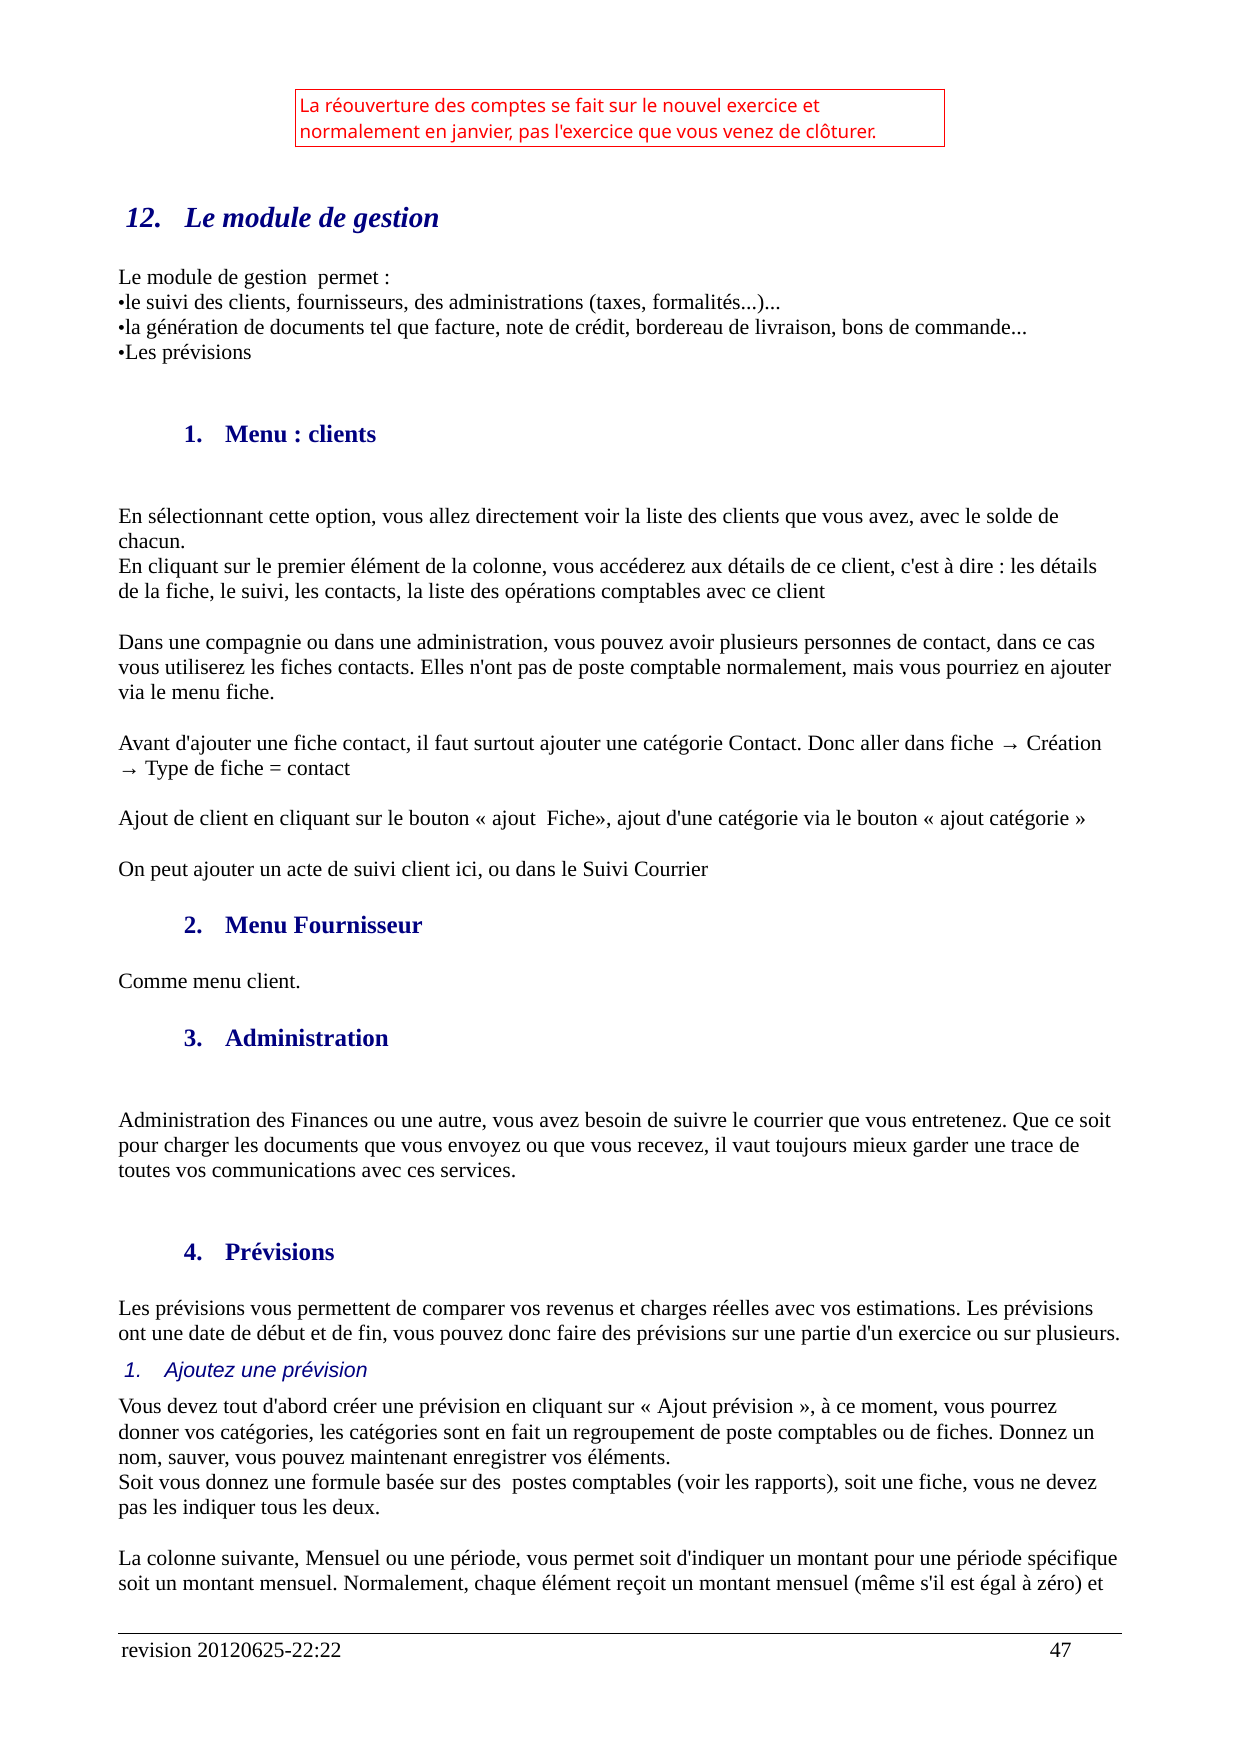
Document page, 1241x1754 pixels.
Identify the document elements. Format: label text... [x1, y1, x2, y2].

text Soit vous donnez une formule basée sur des postes comptables (voir les rapports), soit une fiche, vous ne devez pas les indiquer tous les deux. [118, 1469, 1122, 1519]
text On peut ajouter un acte de suivi client ici, ou dans le Suivi Courrier [118, 856, 1122, 881]
text En cliquant sur le premier élément de la colonne, vous accéderez aux détails de ce client, c'est à dire : les détails de la fiche, le suivi, les contacts, la liste des opérations comptables avec ce client [118, 553, 1122, 603]
list le suivi des clients, fournisseurs, des administrations (taxes, formalités...)... [118, 289, 1122, 314]
text Les prévisions vous permettent de comparer vos revenus et charges réelles avec vos estimations. Les prévisions ont une date de début et de fin, vous pouvez donc faire des prévisions sur une partie d'un exercice ou sur plusieurs. [118, 1295, 1122, 1346]
subtitle Le module de gestion [118, 201, 1122, 234]
text La réouverture des comptes se fait sur le nouvel exercice et normalement en janvier, pas l'exercice que vous venez de clôturer. [296, 90, 944, 146]
subtitle Menu Fournisseur [177, 910, 1122, 939]
text Administration des Finances ou une autre, vous avez besoin de suivre le courrier que vous entretenez. Que ce soit pour charger les documents que vous envoyez ou que vous recevez, il vaut toujours mieux garder une trace de toutes vos communications avec ces services. [118, 1107, 1122, 1182]
text La colonne suivante, Mensuel ou une période, vous permet soit d'indiquer un montant pour une période spécifique soit un montant mensuel. Normalement, chaque élément reçoit un montant mensuel (même s'il est égal à zéro) et [118, 1545, 1122, 1595]
text Le module de gestion permet : [118, 264, 1122, 289]
subtitle Administration [177, 1023, 1122, 1052]
subtitle Ajoutez une prévision [118, 1357, 1122, 1382]
list Les prévisions [118, 339, 1122, 364]
text Avant d'ajouter une fiche contact, il faut surtout ajouter une catégorie Contact. Donc aller dans fiche → Création → Type de fiche = contact [118, 729, 1122, 780]
text Ajout de client en cliquant sur le bouton « ajout Fiche», ajout d'une catégorie via le bouton « ajout catégorie » [118, 805, 1122, 830]
subtitle Menu : clients [177, 419, 1122, 448]
text Dans une compagnie ou dans une administration, vous pouvez avoir plusieurs personnes de contact, dans ce cas vous utiliserez les fiches contacts. Elles n'ont pas de poste comptable normalement, mais vous pourriez en ajouter via le menu fiche. [118, 629, 1122, 704]
text Comme menu client. [118, 968, 1122, 994]
subtitle Prévisions [177, 1237, 1122, 1266]
list la génération de documents tel que facture, note de crédit, bordereau de livraison, bons de commande... [118, 314, 1122, 339]
text En sélectionnant cette option, vous allez directement voir la liste des clients que vous avez, avec le solde de chacun. [118, 503, 1122, 553]
text Vous devez tout d'abord créer une prévision en cliquant sur « Ajout prévision », à ce moment, vous pourrez donner vos catégories, les catégories sont en fait un regroupement de poste comptables ou de fiches. Donnez un nom, sauver, vous pouvez maintenant enregistrer vos éléments. [118, 1393, 1122, 1469]
